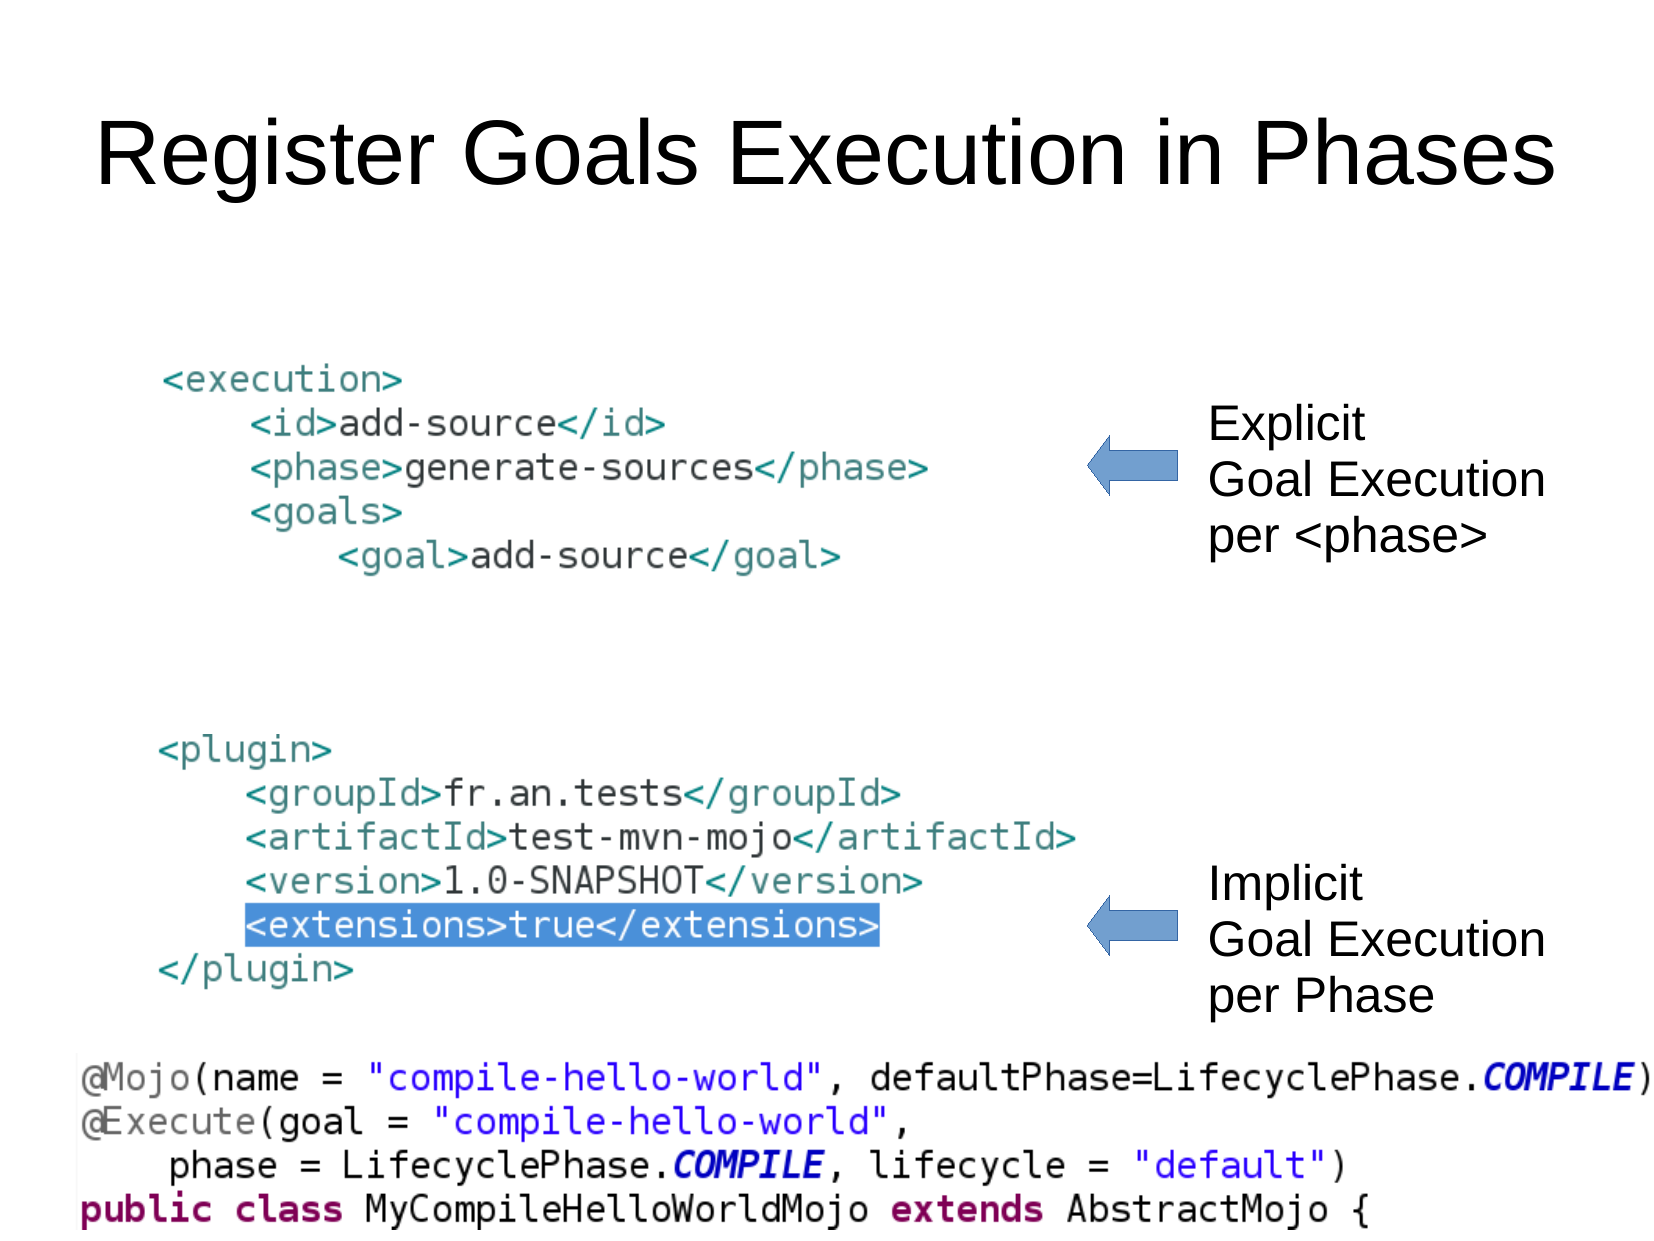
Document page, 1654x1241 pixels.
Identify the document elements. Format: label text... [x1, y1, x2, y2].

text_box Implicit Goal Execution per Phase [1192, 848, 1576, 1031]
picture [153, 359, 931, 581]
picture [73, 1053, 1654, 1231]
text_box [1087, 435, 1178, 496]
text_box [1087, 895, 1178, 956]
picture [150, 734, 1077, 991]
title Register Goals Execution in Phases [82, 49, 1571, 257]
text_box Explicit Goal Execution per <phase> [1192, 387, 1576, 571]
